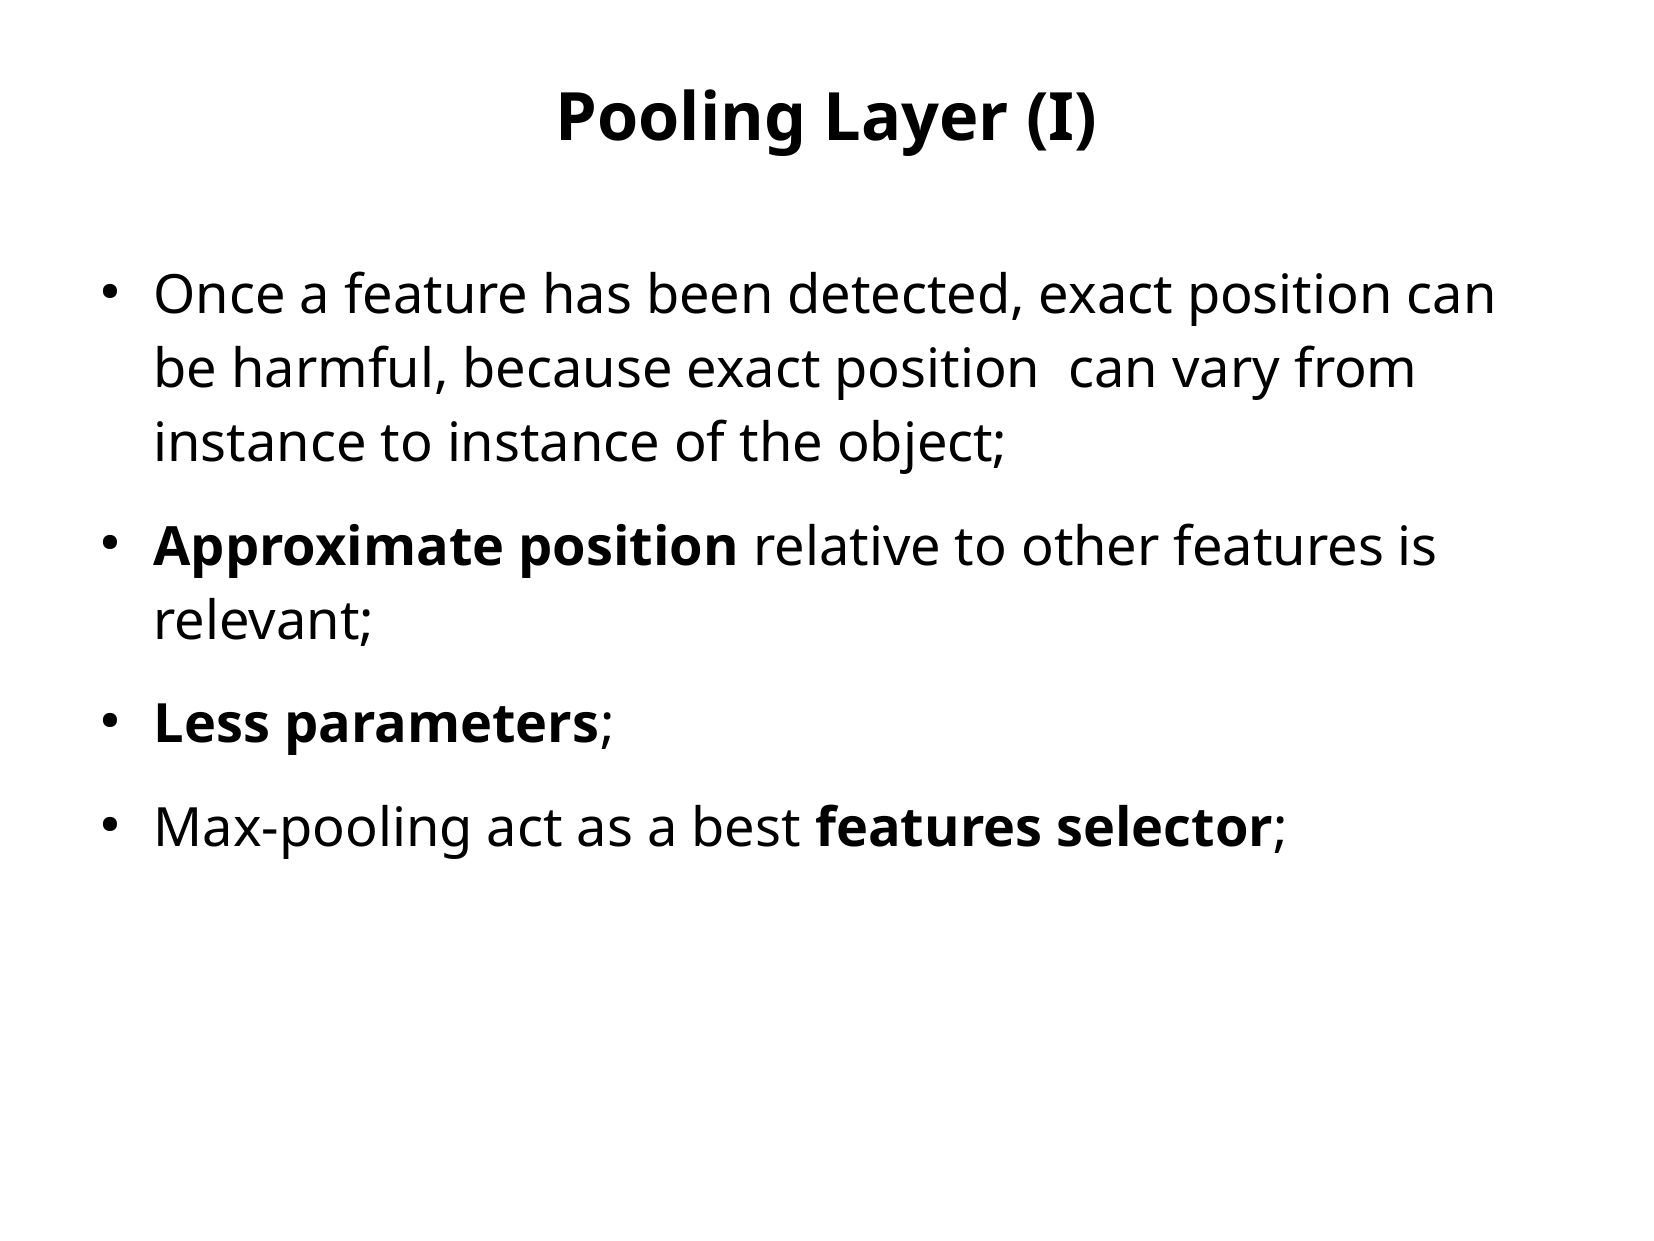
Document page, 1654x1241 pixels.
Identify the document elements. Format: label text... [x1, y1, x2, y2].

list Once a feature has been detected, exact position can be harmful, because exact position can vary from instance to instance of the object; Approximate position relative to other features is relevant; Less parameters; Max-pooling act as a best features selector; [82, 255, 1571, 1201]
title Pooling Layer (I) [82, 49, 1571, 181]
